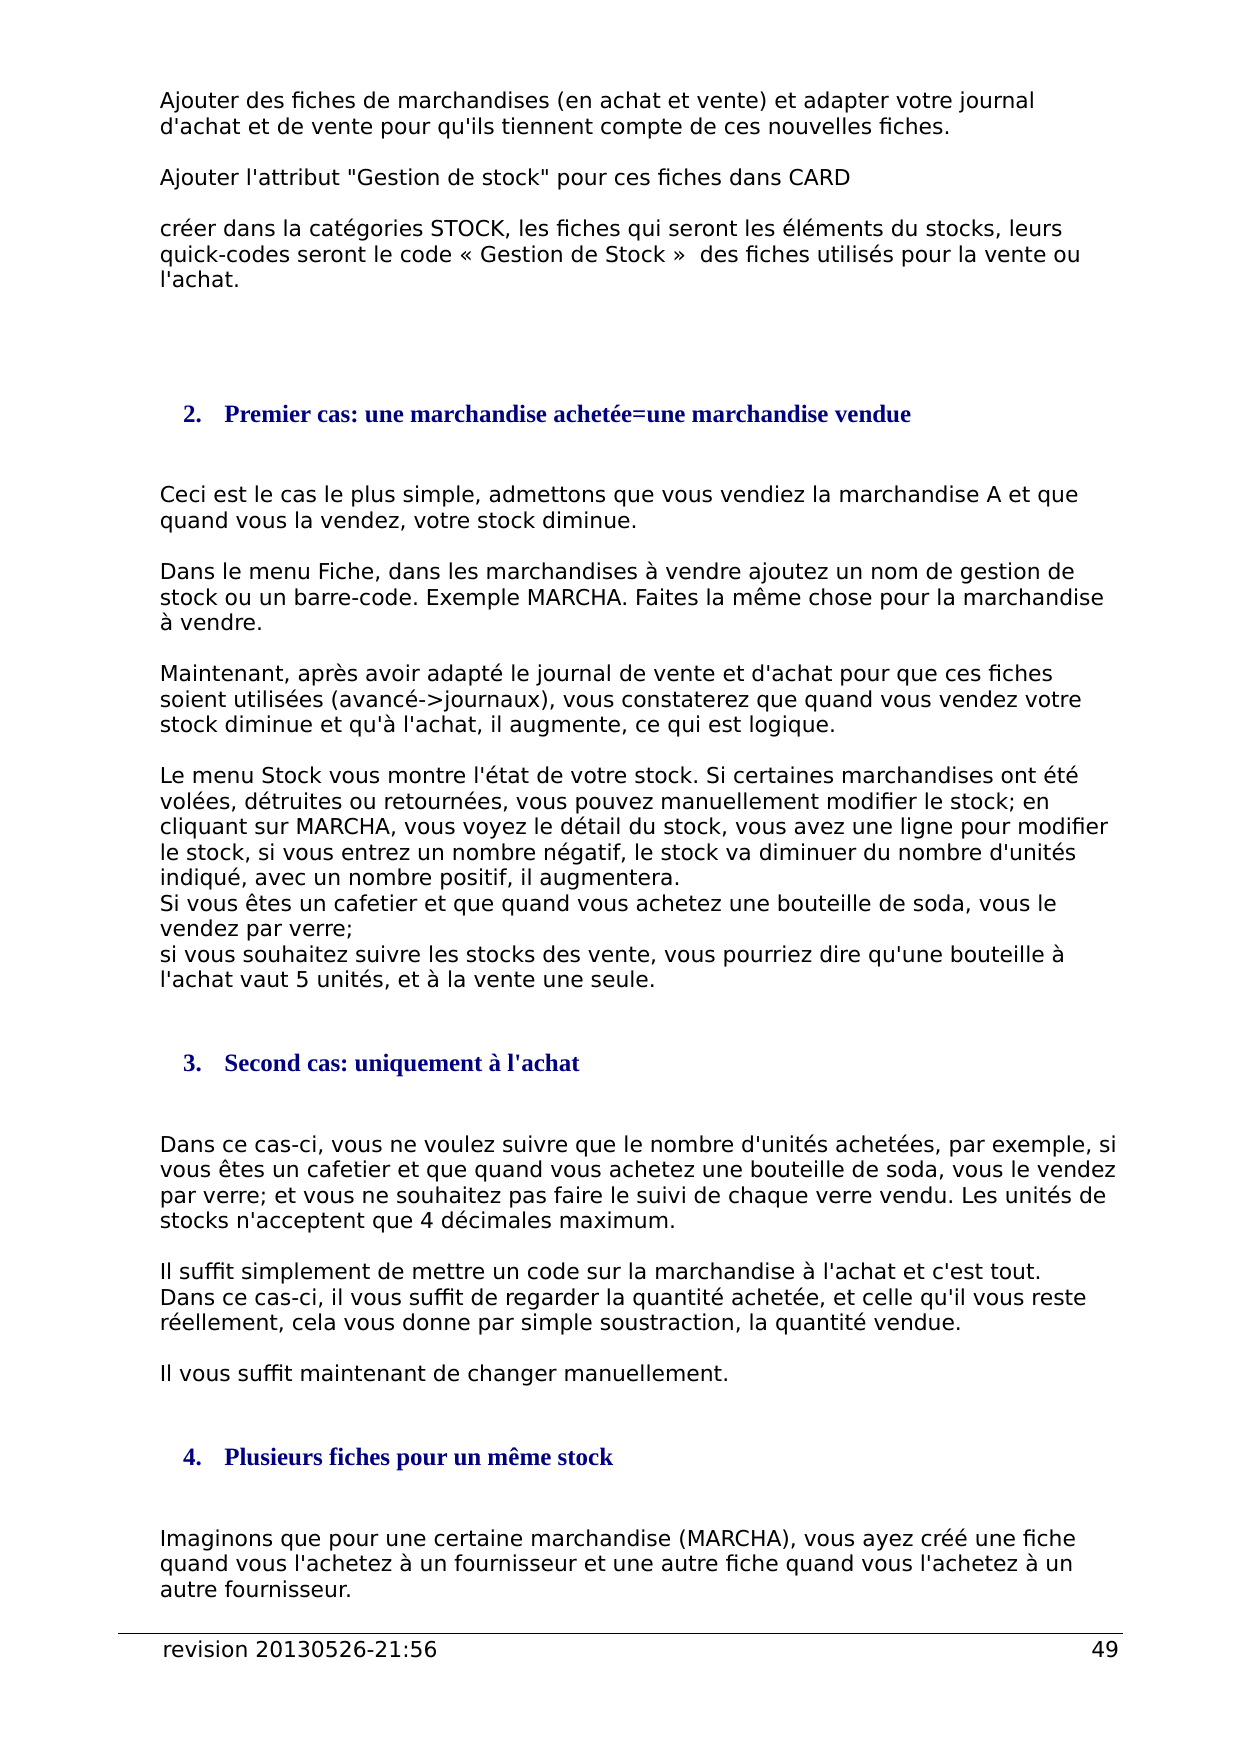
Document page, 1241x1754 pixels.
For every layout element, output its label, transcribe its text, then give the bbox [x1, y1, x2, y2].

text Maintenant, après avoir adapté le journal de vente et d'achat pour que ces fiches soient utilisées (avancé->journaux), vous constaterez que quand vous vendez votre stock diminue et qu'à l'achat, il augmente, ce qui est logique. [159, 661, 1123, 738]
text Ajouter des fiches de marchandises (en achat et vente) et adapter votre journal d'achat et de vente pour qu'ils tiennent compte de ces nouvelles fiches. [159, 88, 1123, 139]
text Il vous suffit maintenant de changer manuellement. [159, 1361, 1123, 1387]
text Si vous êtes un cafetier et que quand vous achetez une bouteille de soda, vous le vendez par verre; [159, 891, 1123, 942]
text Imaginons que pour une certaine marchandise (MARCHA), vous ayez créé une fiche quand vous l'achetez à un fournisseur et une autre fiche quand vous l'achetez à un autre fournisseur. [159, 1526, 1123, 1602]
text Ceci est le cas le plus simple, admettons que vous vendiez la marchandise A et que quand vous la vendez, votre stock diminue. [159, 482, 1123, 533]
text Le menu Stock vous montre l'état de votre stock. Si certaines marchandises ont été volées, détruites ou retournées, vous pouvez manuellement modifier le stock; en cliquant sur MARCHA, vous voyez le détail du stock, vous avez une ligne pour modifier le stock, si vous entrez un nombre négatif, le stock va diminuer du nombre d'unités indiqué, avec un nombre positif, il augmentera. [159, 763, 1123, 891]
text Il suffit simplement de mettre un code sur la marchandise à l'achat et c'est tout. [159, 1259, 1123, 1285]
text Dans ce cas-ci, il vous suffit de regarder la quantité achetée, et celle qu'il vous reste réellement, cela vous donne par simple soustraction, la quantité vendue. [159, 1285, 1123, 1336]
text si vous souhaitez suivre les stocks des vente, vous pourriez dire qu'une bouteille à l'achat vaut 5 unités, et à la vente une seule. [159, 942, 1123, 993]
text Dans ce cas-ci, vous ne voulez suivre que le nombre d'unités achetées, par exemple, si vous êtes un cafetier et que quand vous achetez une bouteille de soda, vous le vendez par verre; et vous ne souhaitez pas faire le suivi de chaque verre vendu. Les unités de stocks n'acceptent que 4 décimales maximum. [159, 1132, 1123, 1234]
text Dans le menu Fiche, dans les marchandises à vendre ajoutez un nom de gestion de stock ou un barre-code. Exemple MARCHA. Faites la même chose pour la marchandise à vendre. [159, 559, 1123, 636]
subtitle Second cas: uniquement à l'achat [177, 1048, 1123, 1077]
text Ajouter l'attribut "Gestion de stock" pour ces fiches dans CARD [159, 165, 1123, 191]
subtitle Premier cas: une marchandise achetée=une marchandise vendue [177, 399, 1123, 427]
text créer dans la catégories STOCK, les fiches qui seront les éléments du stocks, leurs quick-codes seront le code « Gestion de Stock » des fiches utilisés pour la vente ou l'achat. [159, 216, 1123, 293]
subtitle Plusieurs fiches pour un même stock [177, 1442, 1123, 1471]
